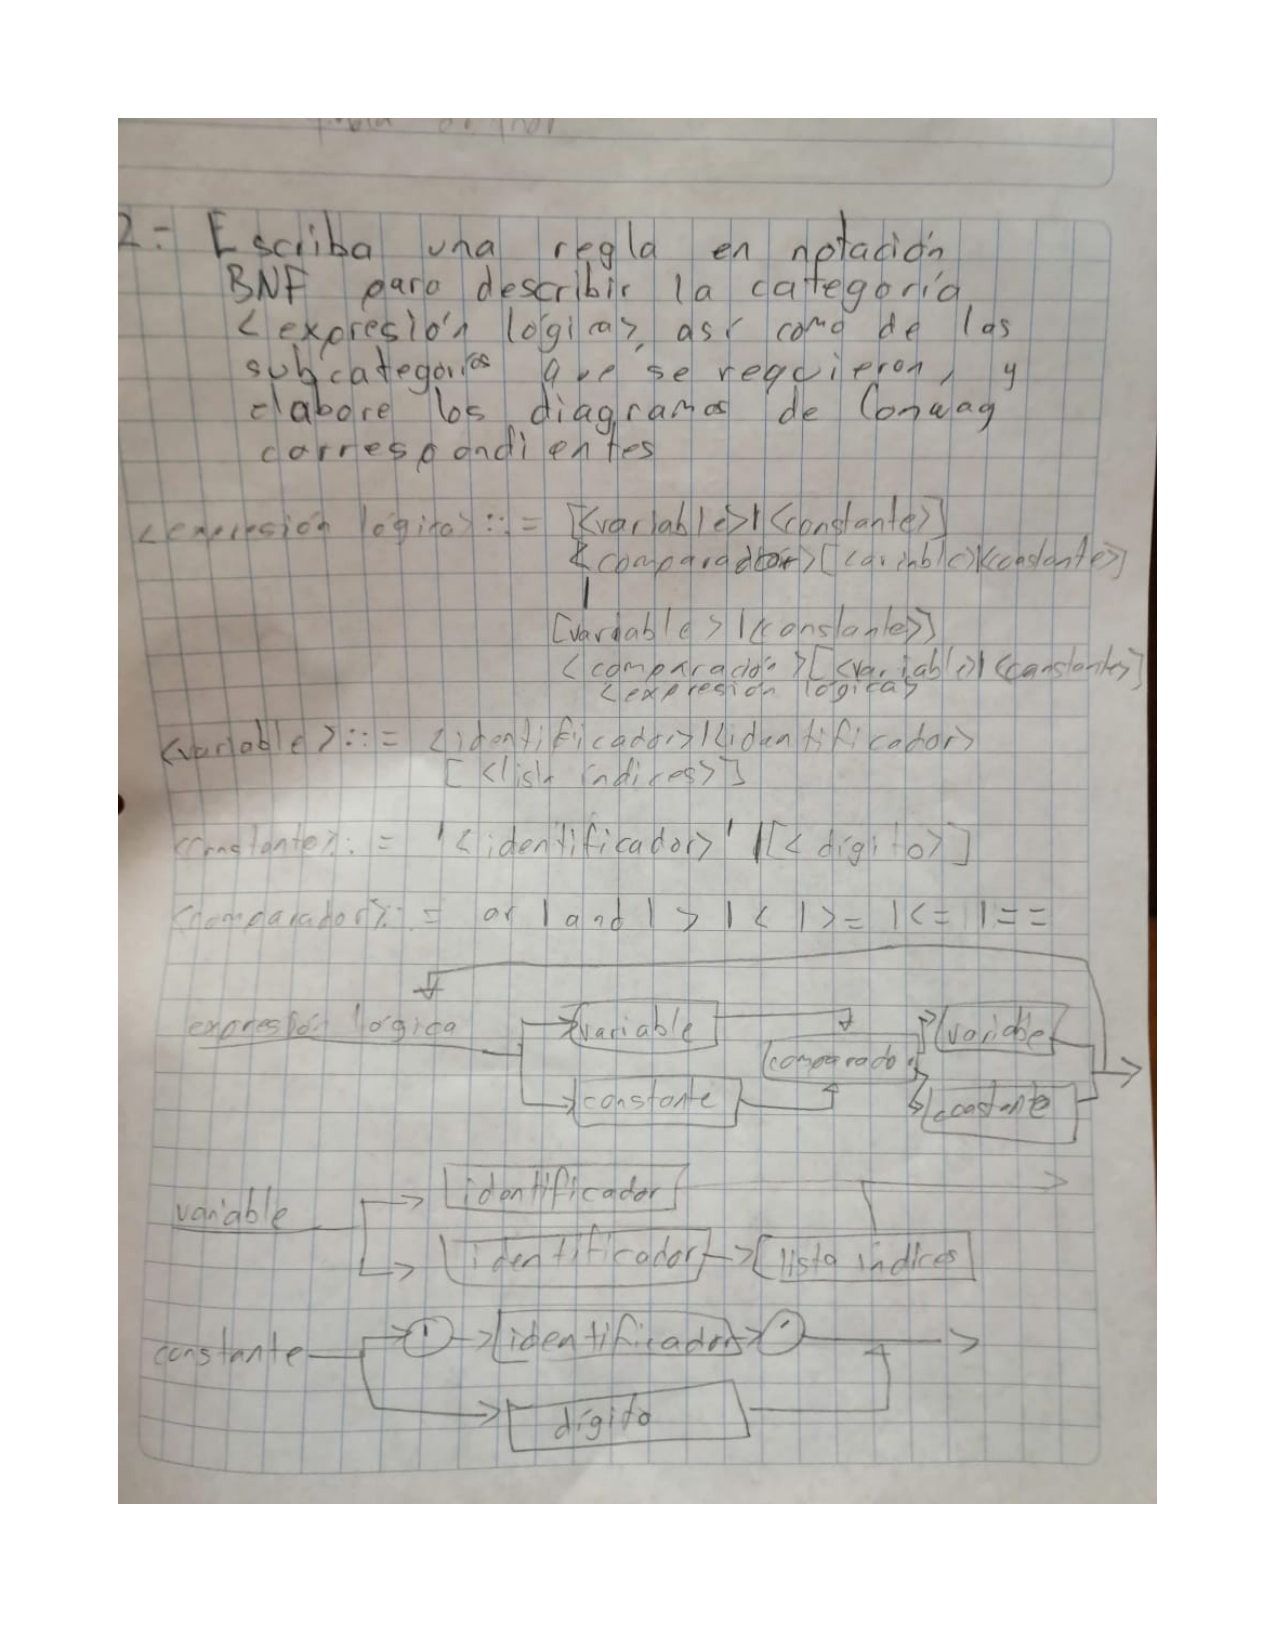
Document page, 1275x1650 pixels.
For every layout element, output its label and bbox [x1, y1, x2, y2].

picture [118, 118, 1157, 1504]
